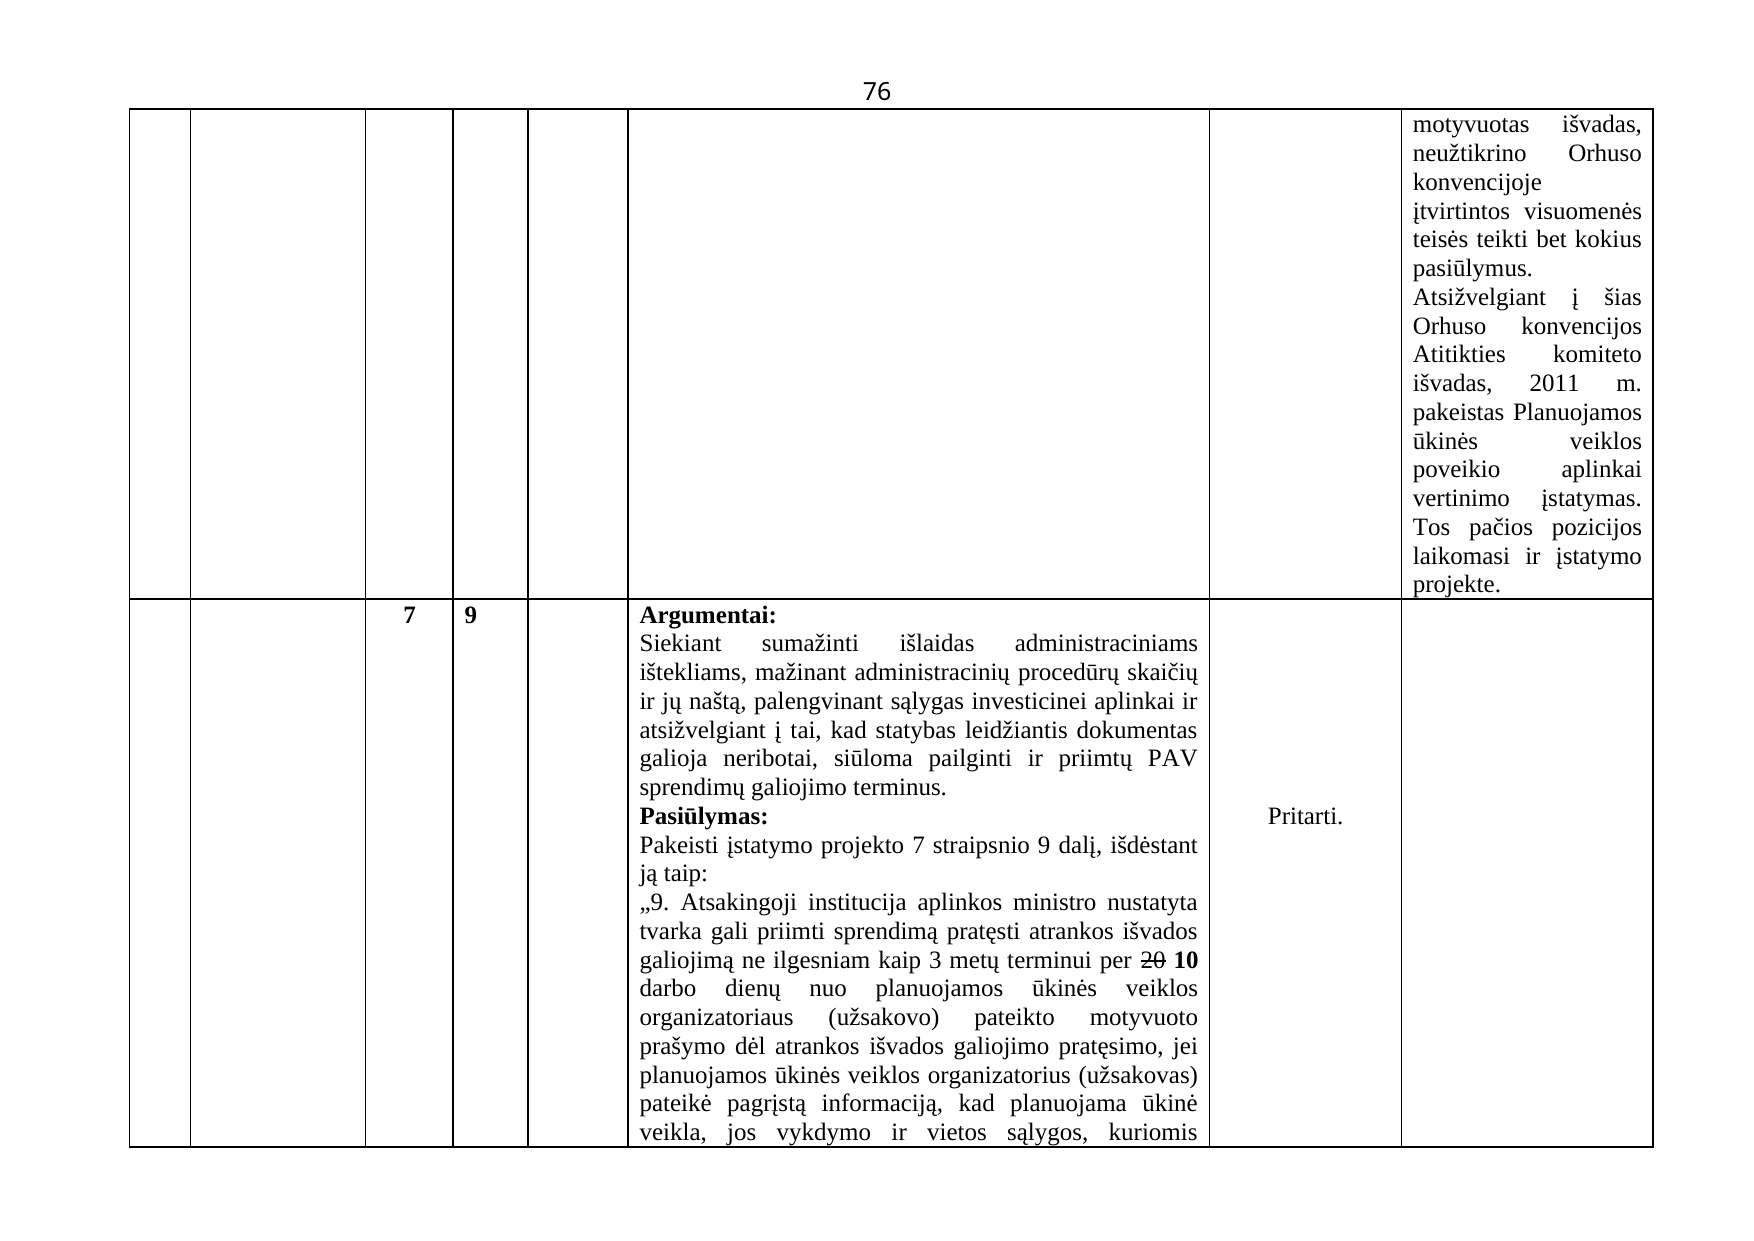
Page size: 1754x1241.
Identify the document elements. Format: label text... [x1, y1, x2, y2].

table_cell Argumentai: Siekiant sumažinti išlaidas administraciniams ištekliams, mažinant administracinių procedūrų skaičių ir jų naštą, palengvinant sąlygas investicinei aplinkai ir atsižvelgiant į tai, kad statybas leidžiantis dokumentas galioja neribotai, siūloma pailginti ir priimtų PAV sprendimų galiojimo terminus. Pasiūlymas: Pakeisti įstatymo projekto 7 straipsnio 9 dalį, išdėstant ją taip: „9. Atsakingoji institucija aplinkos ministro nustatyta tvarka gali priimti sprendimą pratęsti atrankos išvados galiojimą ne ilgesniam kaip 3 metų terminui per 20 10 darbo dienų nuo planuojamos ūkinės veiklos organizatoriaus (užsakovo) pateikto motyvuoto prašymo dėl atrankos išvados galiojimo pratęsimo, jei planuojamos ūkinės veiklos organizatorius (užsakovas) pateikė pagrįstą informaciją, kad planuojama ūkinė veikla, jos vykdymo ir vietos sąlygos, kuriomis [629, 600, 1209, 1146]
table_cell [1402, 600, 1652, 1146]
table_cell [629, 110, 1209, 598]
table_cell [1210, 110, 1401, 598]
table_cell 7 [366, 600, 452, 1146]
table_cell [529, 600, 627, 1146]
table_cell [191, 600, 365, 1146]
table_cell Pritarti. [1210, 600, 1401, 1146]
table_cell [454, 110, 527, 598]
table_cell motyvuotas išvadas, neužtikrino Orhuso konvencijoje įtvirtintos visuomenės teisės teikti bet kokius pasiūlymus. Atsižvelgiant į šias Orhuso konvencijos Atitikties komiteto išvadas, 2011 m. pakeistas Planuojamos ūkinės veiklos poveikio aplinkai vertinimo įstatymas. Tos pačios pozicijos laikomasi ir įstatymo projekte. [1402, 110, 1652, 598]
table_cell 9 [454, 600, 527, 1146]
table_cell [366, 110, 452, 598]
table_cell [130, 110, 190, 598]
table_cell [191, 110, 365, 598]
table_cell [529, 110, 627, 598]
table_cell [130, 600, 190, 1146]
